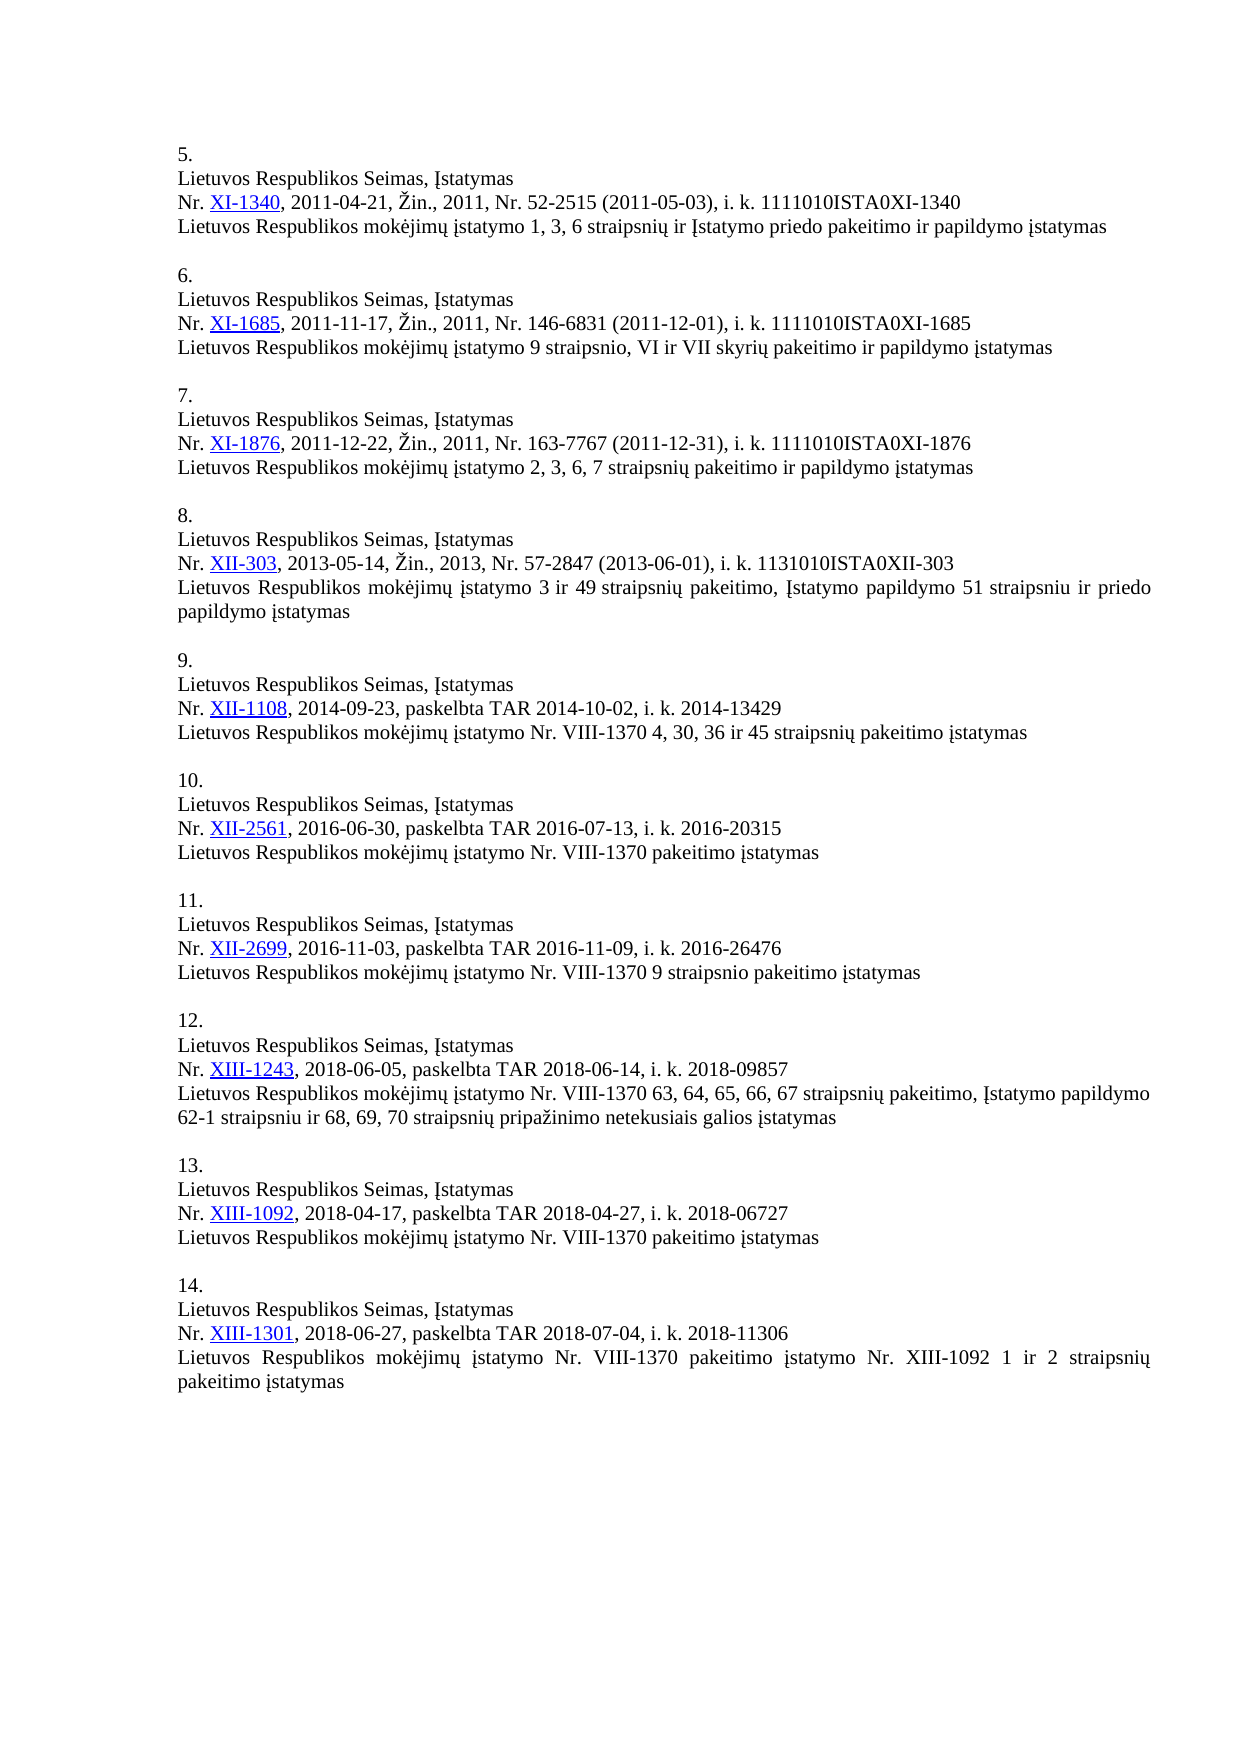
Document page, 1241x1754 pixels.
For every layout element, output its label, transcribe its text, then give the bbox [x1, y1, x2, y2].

text Nr. XII-1108, 2014-09-23, paskelbta TAR 2014-10-02, i. k. 2014-13429 [177, 696, 1152, 720]
text Lietuvos Respublikos mokėjimų įstatymo 2, 3, 6, 7 straipsnių pakeitimo ir papildymo įstatymas [177, 455, 1152, 479]
text Lietuvos Respublikos Seimas, Įstatymas [177, 912, 1152, 936]
text 11. [177, 888, 1152, 912]
text Lietuvos Respublikos mokėjimų įstatymo Nr. VIII-1370 pakeitimo įstatymas [177, 1225, 1152, 1249]
text Lietuvos Respublikos Seimas, Įstatymas [177, 527, 1152, 551]
text Lietuvos Respublikos mokėjimų įstatymo Nr. VIII-1370 4, 30, 36 ir 45 straipsnių pakeitimo įstatymas [177, 720, 1152, 744]
text Lietuvos Respublikos mokėjimų įstatymo Nr. VIII-1370 9 straipsnio pakeitimo įstatymas [177, 960, 1152, 984]
text Lietuvos Respublikos mokėjimų įstatymo 9 straipsnio, VI ir VII skyrių pakeitimo ir papildymo įstatymas [177, 335, 1152, 359]
text 10. [177, 768, 1152, 792]
text Lietuvos Respublikos Seimas, Įstatymas [177, 1032, 1152, 1057]
text 5. [177, 142, 1152, 166]
text 14. [177, 1273, 1152, 1297]
text Nr. XII-303, 2013-05-14, Žin., 2013, Nr. 57-2847 (2013-06-01), i. k. 1131010ISTA0XII-303 [177, 551, 1152, 575]
text Nr. XIII-1301, 2018-06-27, paskelbta TAR 2018-07-04, i. k. 2018-11306 [177, 1321, 1152, 1345]
text Nr. XIII-1092, 2018-04-17, paskelbta TAR 2018-04-27, i. k. 2018-06727 [177, 1201, 1152, 1225]
text 9. [177, 647, 1152, 672]
text Nr. XII-2561, 2016-06-30, paskelbta TAR 2016-07-13, i. k. 2016-20315 [177, 816, 1152, 840]
text Lietuvos Respublikos mokėjimų įstatymo 1, 3, 6 straipsnių ir Įstatymo priedo pakeitimo ir papildymo įstatymas [177, 214, 1152, 238]
text Lietuvos Respublikos Seimas, Įstatymas [177, 1297, 1152, 1321]
text Nr. XII-2699, 2016-11-03, paskelbta TAR 2016-11-09, i. k. 2016-26476 [177, 936, 1152, 960]
text Lietuvos Respublikos mokėjimų įstatymo Nr. VIII-1370 pakeitimo įstatymas [177, 840, 1152, 864]
text Lietuvos Respublikos Seimas, Įstatymas [177, 672, 1152, 696]
text 13. [177, 1153, 1152, 1177]
text Lietuvos Respublikos mokėjimų įstatymo Nr. VIII-1370 pakeitimo įstatymo Nr. XIII-1092 1 ir 2 straipsnių pakeitimo įstatymas [177, 1345, 1152, 1393]
text Nr. XI-1876, 2011-12-22, Žin., 2011, Nr. 163-7767 (2011-12-31), i. k. 1111010ISTA0XI-1876 [177, 431, 1152, 455]
text Nr. XIII-1243, 2018-06-05, paskelbta TAR 2018-06-14, i. k. 2018-09857 [177, 1057, 1152, 1081]
text Lietuvos Respublikos Seimas, Įstatymas [177, 1177, 1152, 1201]
text 8. [177, 503, 1152, 527]
text Lietuvos Respublikos mokėjimų įstatymo 3 ir 49 straipsnių pakeitimo, Įstatymo papildymo 51 straipsniu ir priedo papildymo įstatymas [177, 575, 1152, 623]
text 12. [177, 1008, 1152, 1032]
text Lietuvos Respublikos Seimas, Įstatymas [177, 287, 1152, 311]
text 7. [177, 383, 1152, 407]
text Lietuvos Respublikos Seimas, Įstatymas [177, 792, 1152, 816]
text 6. [177, 262, 1152, 287]
text Lietuvos Respublikos Seimas, Įstatymas [177, 407, 1152, 431]
text Nr. XI-1340, 2011-04-21, Žin., 2011, Nr. 52-2515 (2011-05-03), i. k. 1111010ISTA0XI-1340 [177, 190, 1152, 214]
text Lietuvos Respublikos Seimas, Įstatymas [177, 166, 1152, 190]
text Nr. XI-1685, 2011-11-17, Žin., 2011, Nr. 146-6831 (2011-12-01), i. k. 1111010ISTA0XI-1685 [177, 311, 1152, 335]
text Lietuvos Respublikos mokėjimų įstatymo Nr. VIII-1370 63, 64, 65, 66, 67 straipsnių pakeitimo, Įstatymo papildymo 62-1 straipsniu ir 68, 69, 70 straipsnių pripažinimo netekusiais galios įstatymas [177, 1081, 1152, 1129]
